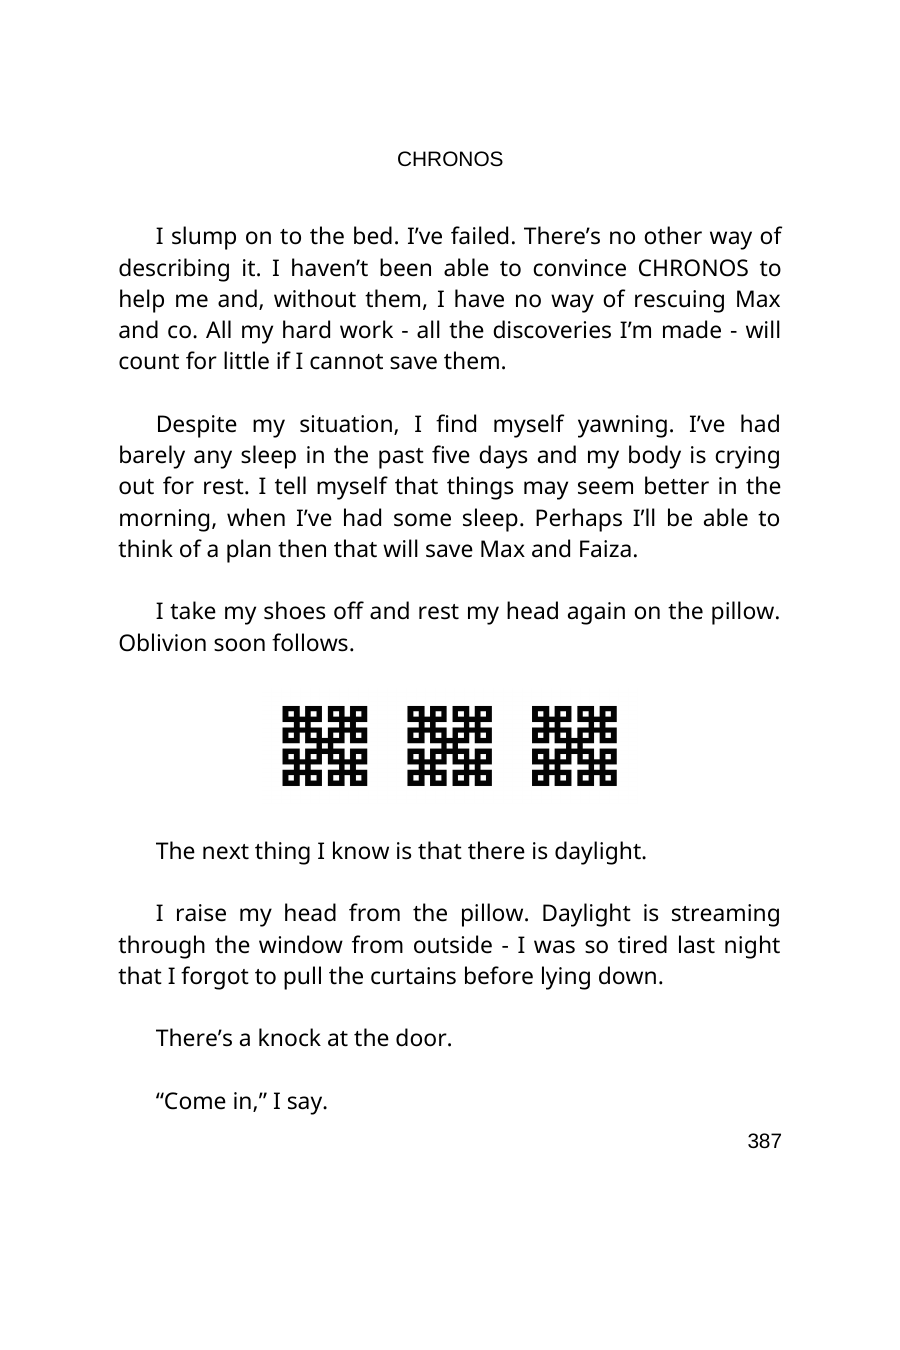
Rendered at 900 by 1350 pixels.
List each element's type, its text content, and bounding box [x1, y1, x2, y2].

text I slump on to the bed. I’ve failed. There’s no other way of describing it. I haven’t been able to convince CHRONOS to help me and, without them, I have no way of rescuing Max and co. All my hard work - all the discoveries I’m made - will count for little if I cannot save them. [118, 220, 782, 376]
text There’s a knock at the door. [118, 1022, 782, 1053]
text I take my shoes off and rest my head again on the pillow. Oblivion soon follows. [118, 595, 782, 658]
picture [262, 688, 638, 804]
text The next thing I know is that there is daylight. [118, 835, 782, 866]
text Despite my situation, I find myself yawning. I’ve had barely any sleep in the past five days and my body is crying out for rest. I tell myself that things may seem better in the morning, when I’ve had some sleep. Perhaps I’ll be able to think of a plan then that will save Max and Faiza. [118, 408, 782, 564]
text “Come in,” I say. [118, 1085, 782, 1116]
text I raise my head from the pillow. Daylight is streaming through the window from outside - I was so tired last night that I forgot to pull the curtains before lying down. [118, 897, 782, 991]
